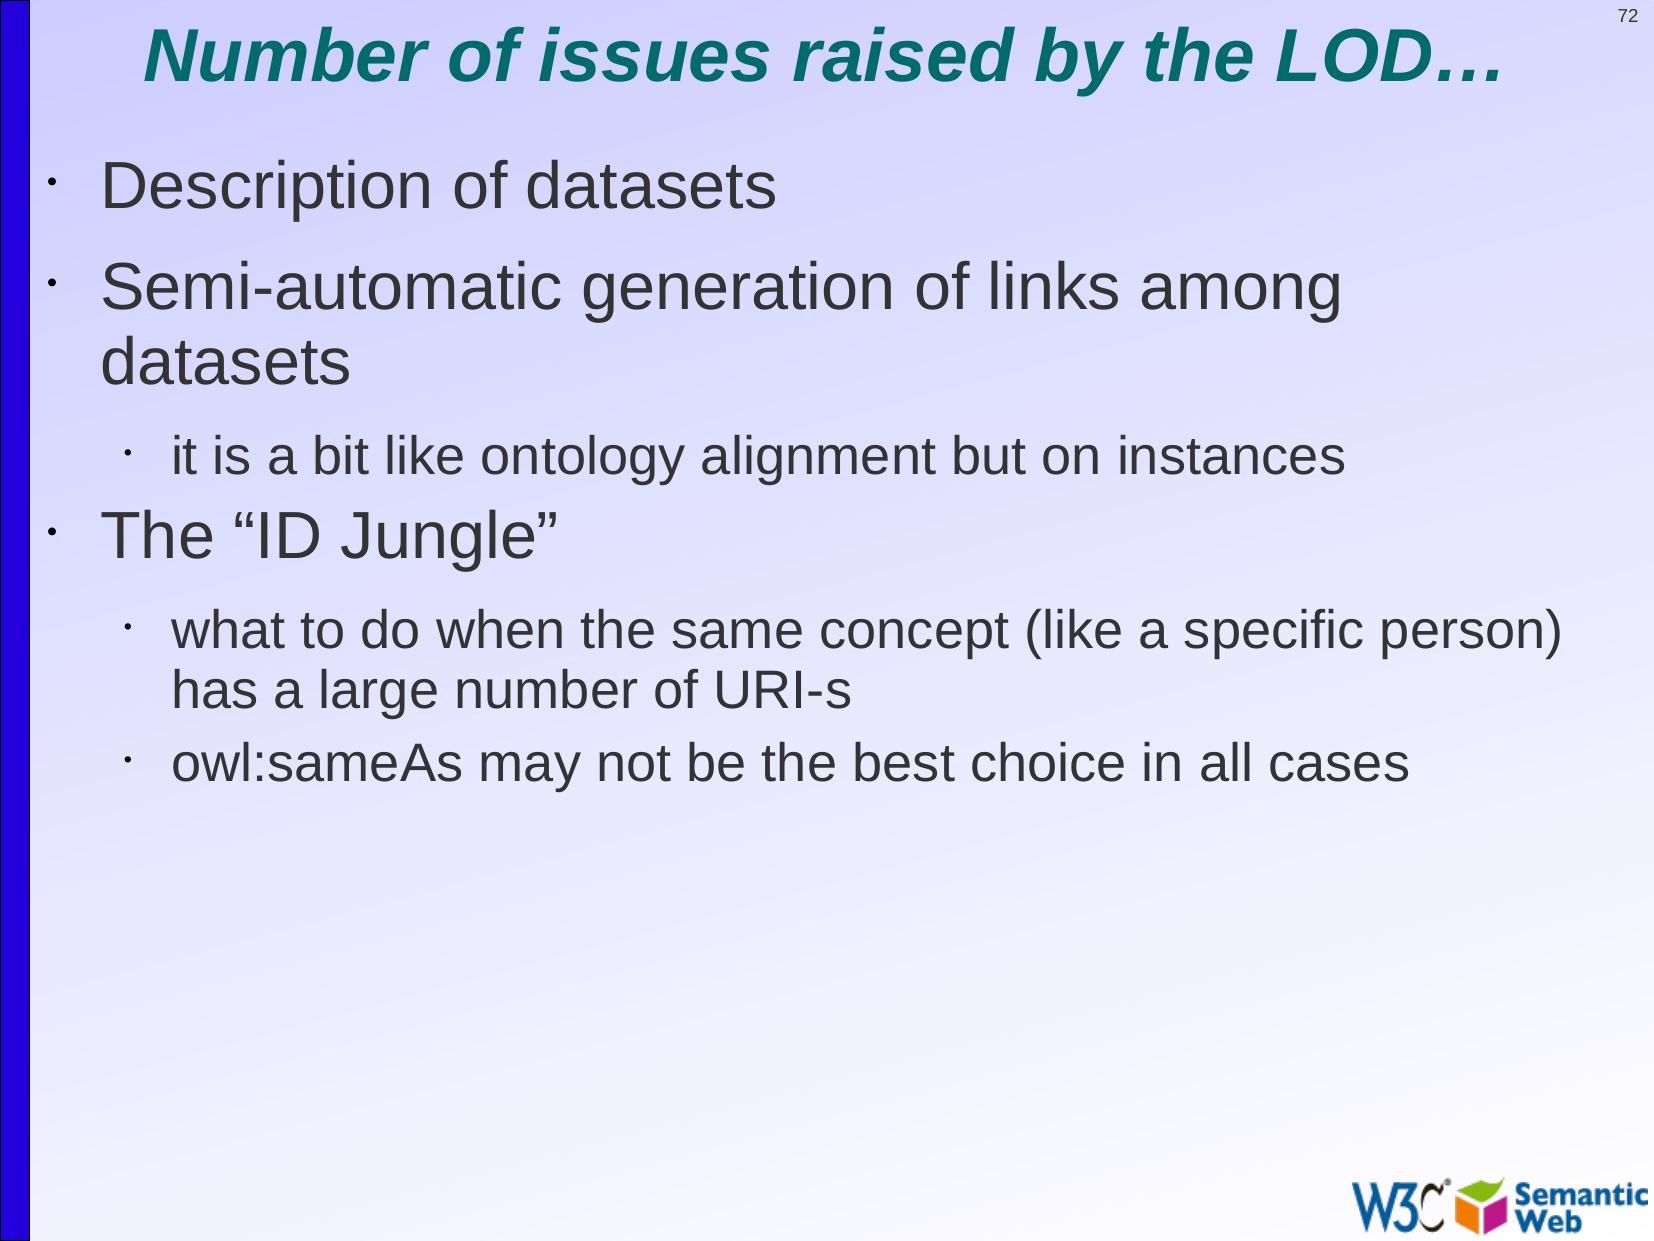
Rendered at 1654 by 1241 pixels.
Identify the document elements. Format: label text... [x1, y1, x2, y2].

picture [1352, 1175, 1648, 1235]
list Description of datasets Semi-automatic generation of links among datasets it is a bit like ontology alignment but on instances The “ID Jungle” what to do when the same concept (like a specific person) has a large number of URI-s owl:sameAs may not be the best choice in all cases [29, 147, 1612, 1119]
title Number of issues raised by the LOD… [0, 7, 1654, 111]
